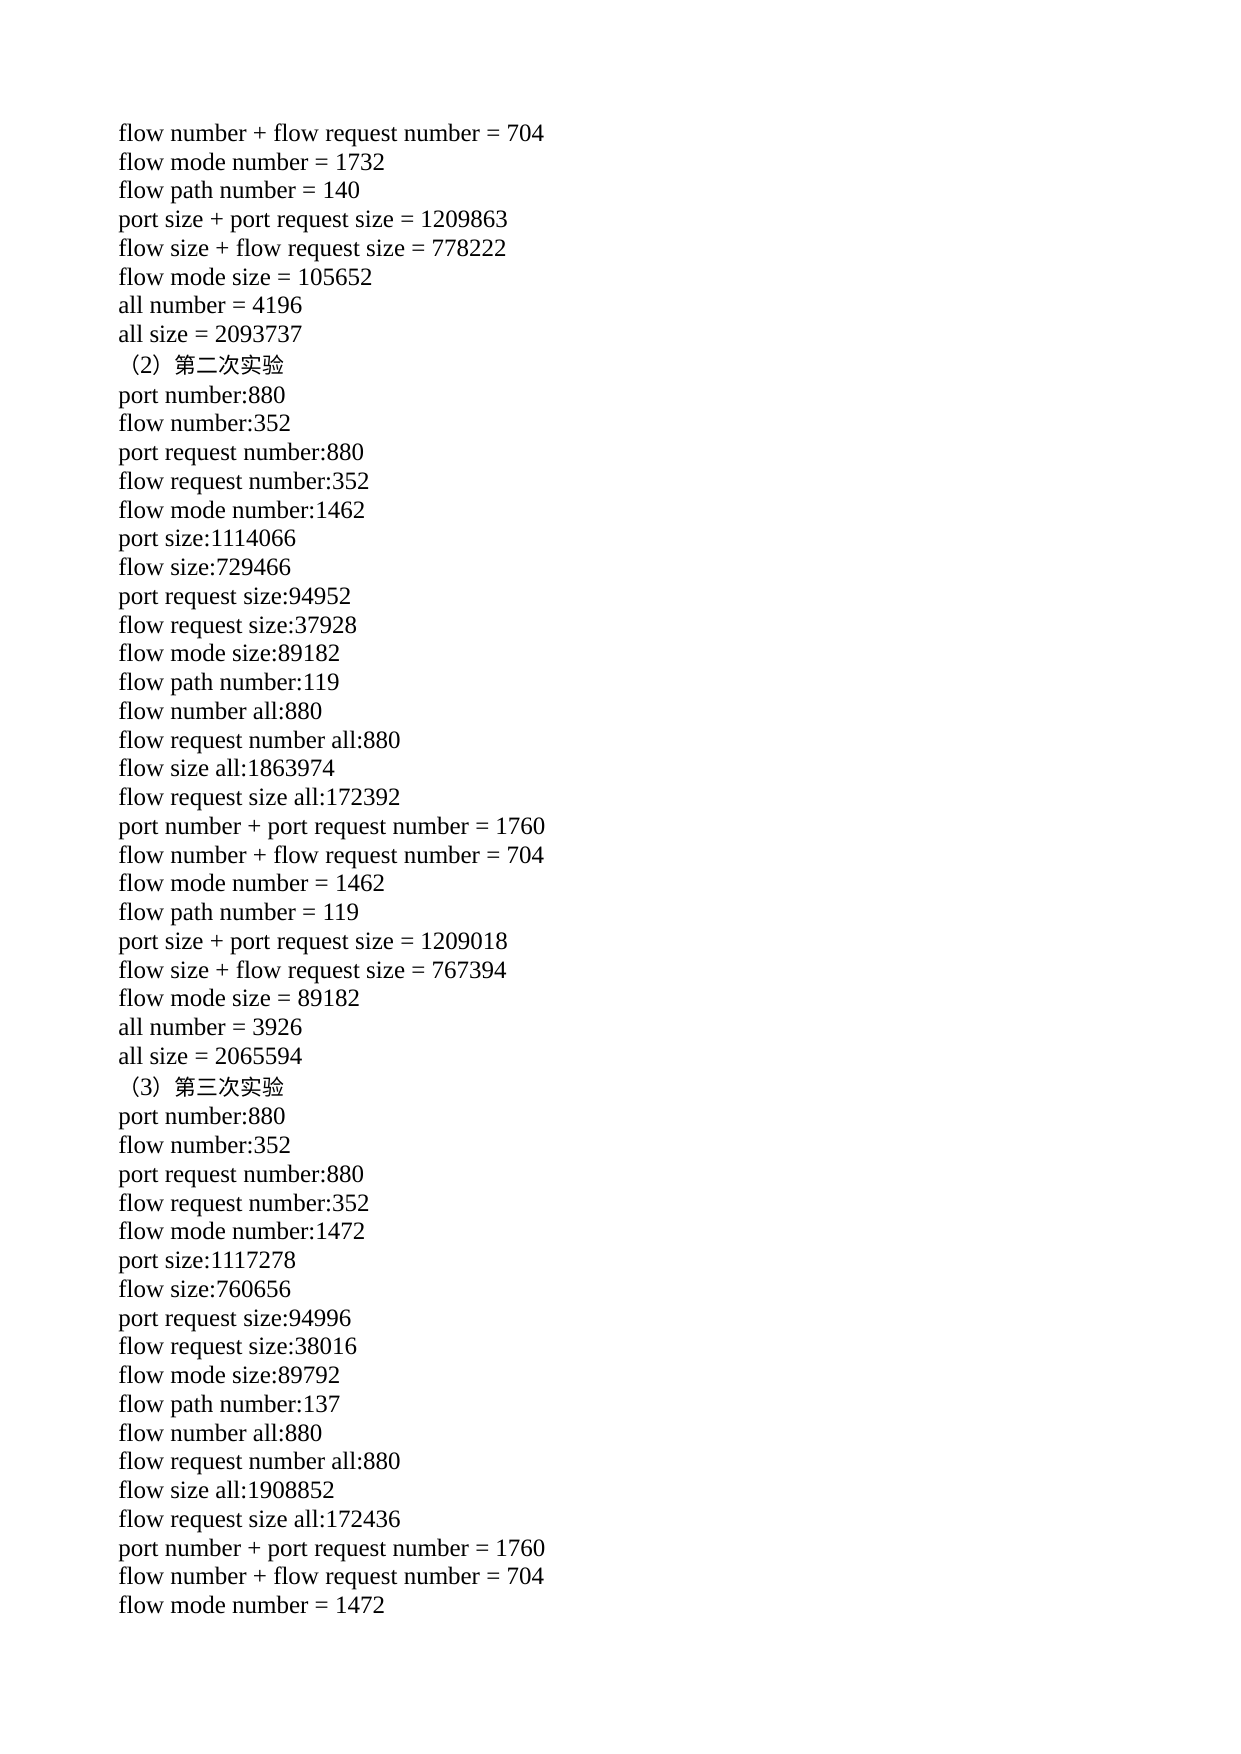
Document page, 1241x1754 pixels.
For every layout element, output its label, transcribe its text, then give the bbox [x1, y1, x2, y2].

text flow number + flow request number = 704 [118, 118, 1122, 147]
text flow number:352 [118, 1130, 1122, 1159]
text flow size + flow request size = 778222 [118, 233, 1122, 262]
text flow number all:880 [118, 1418, 1122, 1446]
text port size:1117278 [118, 1245, 1122, 1274]
text all size = 2093737 [118, 319, 1122, 348]
text flow mode size:89182 [118, 638, 1122, 667]
text port number:880 [118, 380, 1122, 408]
text all number = 3926 [118, 1012, 1122, 1041]
text port size + port request size = 1209018 [118, 926, 1122, 955]
text flow size all:1863974 [118, 753, 1122, 782]
text port request number:880 [118, 1159, 1122, 1188]
text flow request size:38016 [118, 1331, 1122, 1360]
text flow number all:880 [118, 696, 1122, 725]
text flow size:729466 [118, 552, 1122, 581]
text flow mode number:1462 [118, 495, 1122, 523]
text flow path number:119 [118, 667, 1122, 696]
text port number:880 [118, 1101, 1122, 1130]
text flow mode size = 105652 [118, 262, 1122, 291]
text port size:1114066 [118, 523, 1122, 552]
text flow path number = 119 [118, 897, 1122, 926]
text flow request number:352 [118, 1188, 1122, 1216]
text port size + port request size = 1209863 [118, 204, 1122, 233]
text port request size:94952 [118, 581, 1122, 610]
text flow size + flow request size = 767394 [118, 955, 1122, 983]
text flow mode size:89792 [118, 1360, 1122, 1389]
text flow size:760656 [118, 1274, 1122, 1303]
text （3）第三次实验 [118, 1070, 1122, 1101]
text port number + port request number = 1760 [118, 811, 1122, 840]
text flow request size all:172392 [118, 782, 1122, 811]
text flow mode size = 89182 [118, 983, 1122, 1012]
text all size = 2065594 [118, 1041, 1122, 1070]
text flow mode number:1472 [118, 1216, 1122, 1245]
text flow mode number = 1462 [118, 868, 1122, 897]
text flow number + flow request number = 704 [118, 1561, 1122, 1590]
text flow path number:137 [118, 1389, 1122, 1418]
text flow request number all:880 [118, 725, 1122, 753]
text flow mode number = 1472 [118, 1590, 1122, 1619]
text port request size:94996 [118, 1303, 1122, 1331]
text all number = 4196 [118, 291, 1122, 319]
text flow number:352 [118, 408, 1122, 437]
text flow path number = 140 [118, 176, 1122, 204]
text flow size all:1908852 [118, 1475, 1122, 1504]
text （2）第二次实验 [118, 348, 1122, 380]
text port number + port request number = 1760 [118, 1533, 1122, 1561]
text port request number:880 [118, 437, 1122, 466]
text flow mode number = 1732 [118, 147, 1122, 176]
text flow request number:352 [118, 466, 1122, 495]
text flow request number all:880 [118, 1446, 1122, 1475]
text flow number + flow request number = 704 [118, 840, 1122, 868]
text flow request size all:172436 [118, 1504, 1122, 1533]
text flow request size:37928 [118, 610, 1122, 638]
